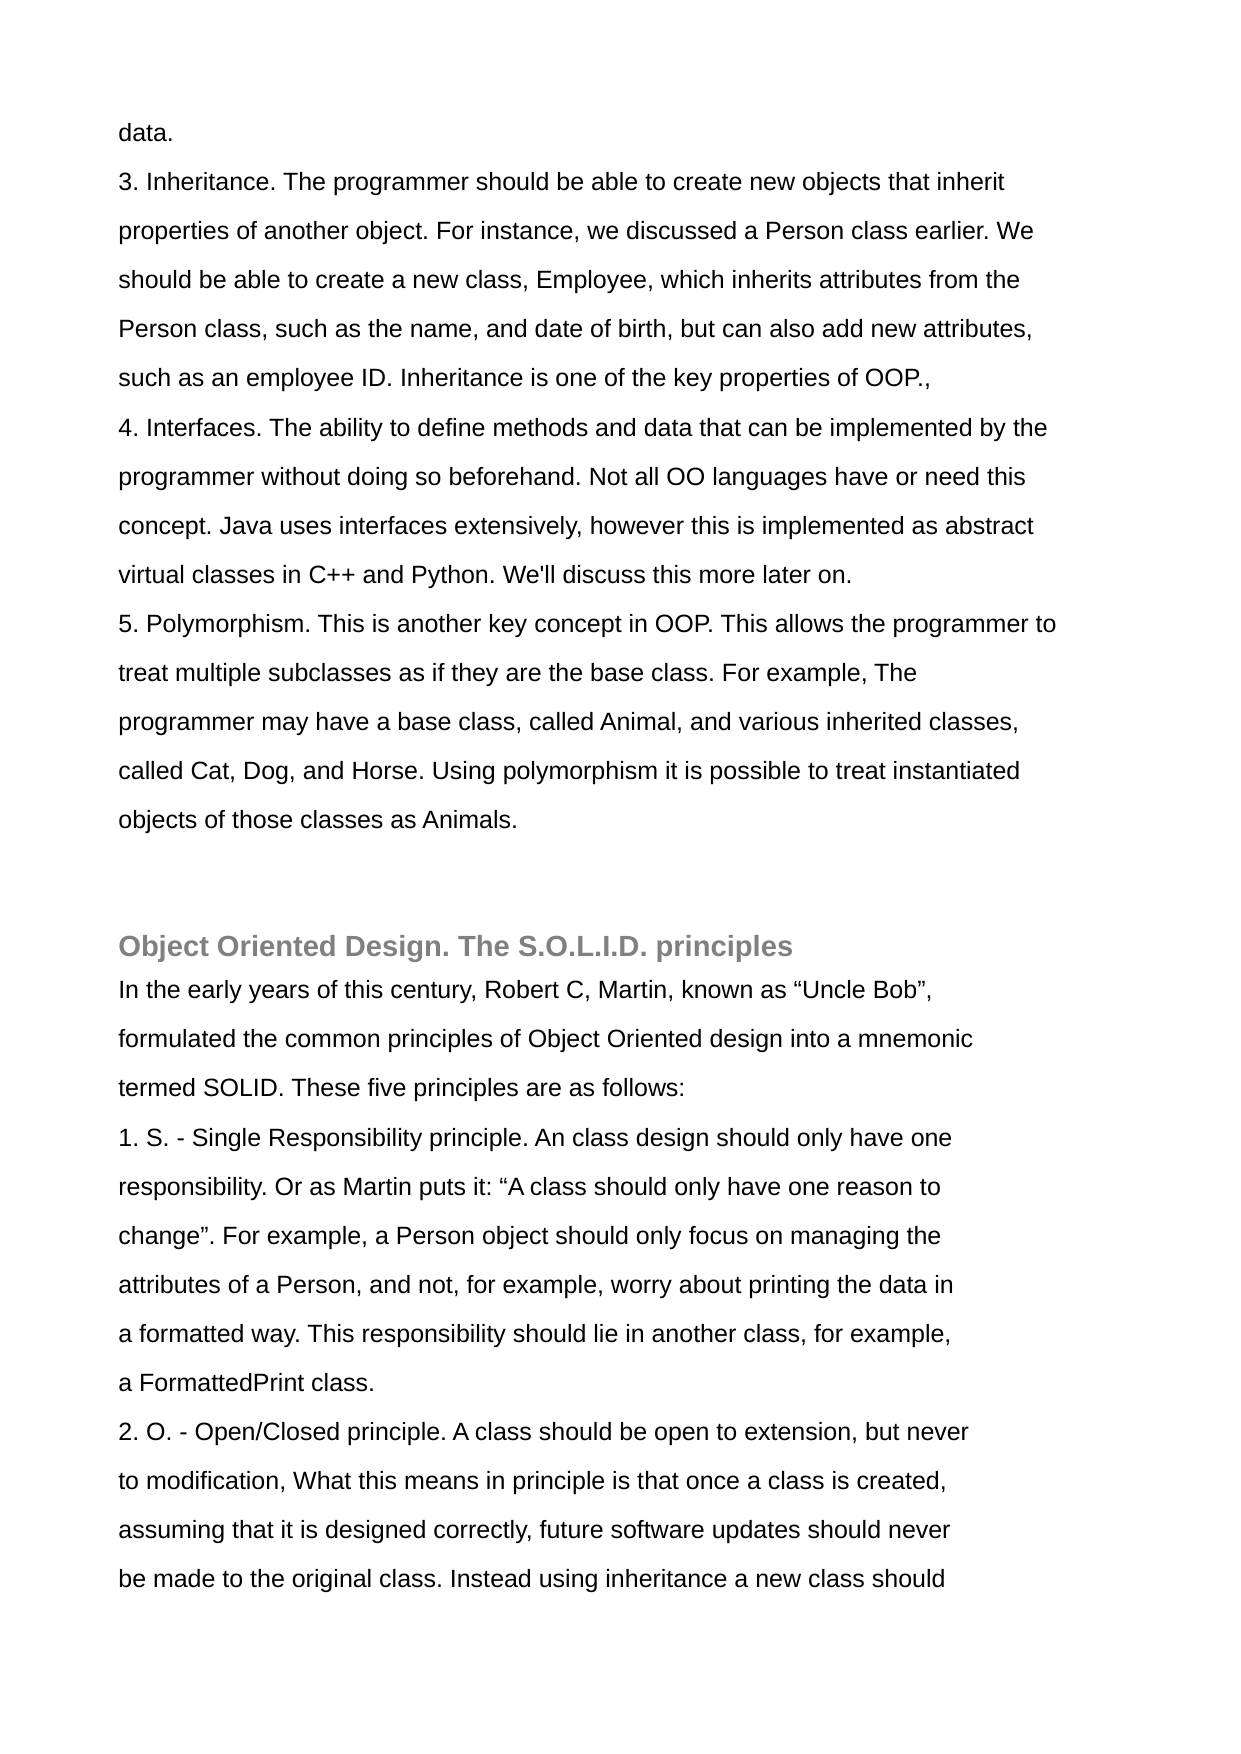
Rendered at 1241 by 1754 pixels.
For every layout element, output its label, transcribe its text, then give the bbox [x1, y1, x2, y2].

text 4. Interfaces. The ability to define methods and data that can be implemented by the [118, 412, 1122, 441]
text to modification, What this means in principle is that once a class is created, [118, 1466, 1122, 1495]
text concept. Java uses interfaces extensively, however this is implemented as abstract [118, 511, 1122, 539]
text change”. For example, a Person object should only focus on managing the [118, 1221, 1122, 1249]
text such as an employee ID. Inheritance is one of the key properties of OOP., [118, 363, 1122, 392]
text 3. Inheritance. The programmer should be able to create new objects that inherit [118, 167, 1122, 196]
text formulated the common principles of Object Oriented design into a mnemonic [118, 1024, 1122, 1053]
text a formatted way. This responsibility should lie in another class, for example, [118, 1319, 1122, 1347]
text a FormattedPrint class. [118, 1368, 1122, 1397]
text properties of another object. For instance, we discussed a Person class earlier. We [118, 216, 1122, 245]
text assuming that it is designed correctly, future software updates should never [118, 1515, 1122, 1544]
text 1. S. - Single Responsibility principle. An class design should only have one [118, 1122, 1122, 1151]
text data. [118, 118, 1122, 147]
text Person class, such as the name, and date of birth, but can also add new attributes, [118, 314, 1122, 343]
text called Cat, Dog, and Horse. Using polymorphism it is possible to treat instantiated [118, 756, 1122, 785]
text 2. O. - Open/Closed principle. A class should be open to extension, but never [118, 1417, 1122, 1446]
text virtual classes in C++ and Python. We'll discuss this more later on. [118, 560, 1122, 588]
text programmer may have a base class, called Animal, and various inherited classes, [118, 707, 1122, 736]
text be made to the original class. Instead using inheritance a new class should [118, 1564, 1122, 1593]
text responsibility. Or as Martin puts it: “A class should only have one reason to [118, 1172, 1122, 1200]
text attributes of a Person, and not, for example, worry about printing the data in [118, 1270, 1122, 1298]
subtitle Object Oriented Design. The S.O.L.I.D. principles [118, 929, 1122, 963]
text objects of those classes as Animals. [118, 805, 1122, 834]
text treat multiple subclasses as if they are the base class. For example, The [118, 658, 1122, 687]
text should be able to create a new class, Employee, which inherits attributes from the [118, 265, 1122, 294]
text termed SOLID. These five principles are as follows: [118, 1073, 1122, 1102]
text 5. Polymorphism. This is another key concept in OOP. This allows the programmer to [118, 609, 1122, 637]
text programmer without doing so beforehand. Not all OO languages have or need this [118, 462, 1122, 490]
text In the early years of this century, Robert C, Martin, known as “Uncle Bob”, [118, 975, 1122, 1004]
